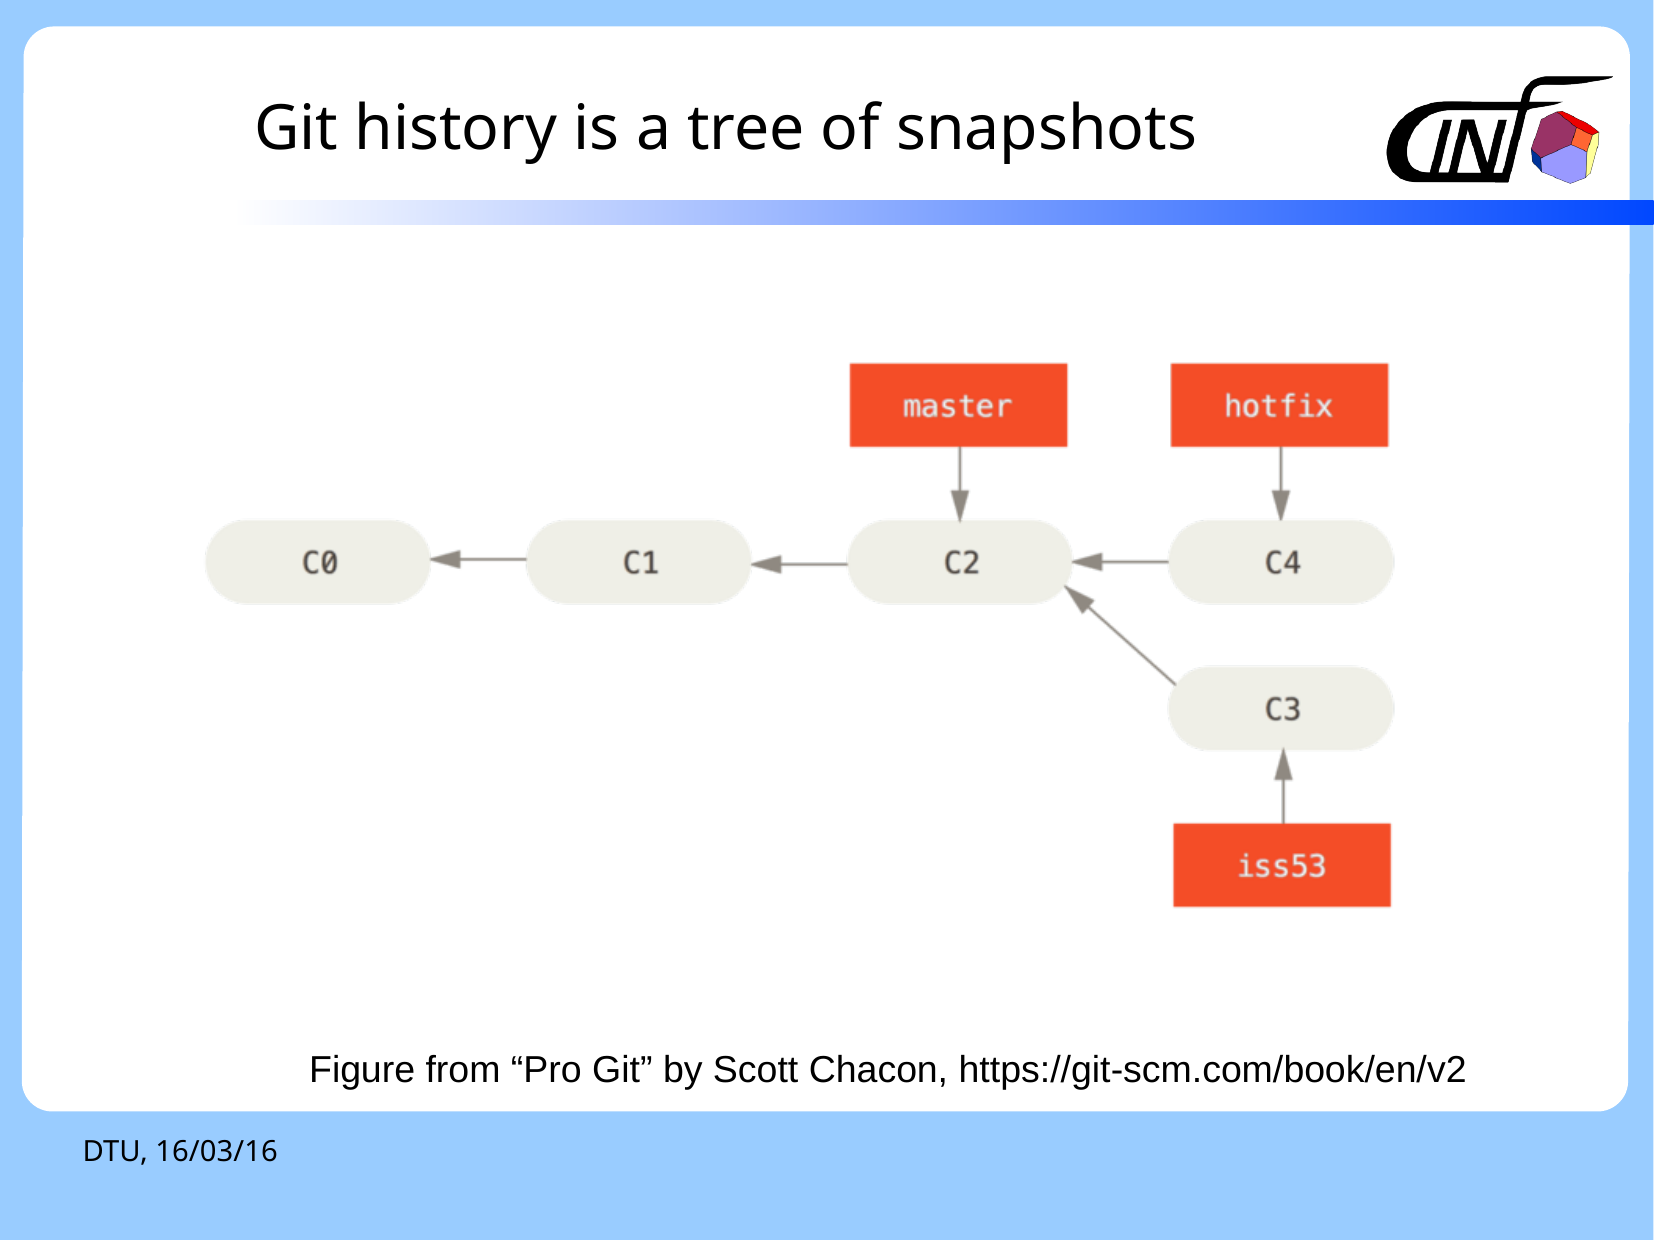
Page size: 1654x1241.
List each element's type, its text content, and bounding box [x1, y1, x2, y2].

picture [1386, 76, 1613, 184]
picture [173, 336, 1424, 935]
title Git history is a tree of snapshots [82, 49, 1371, 201]
text_box Figure from “Pro Git” by Scott Chacon, https://git-scm.com/book/en/v2 [294, 1041, 1483, 1099]
